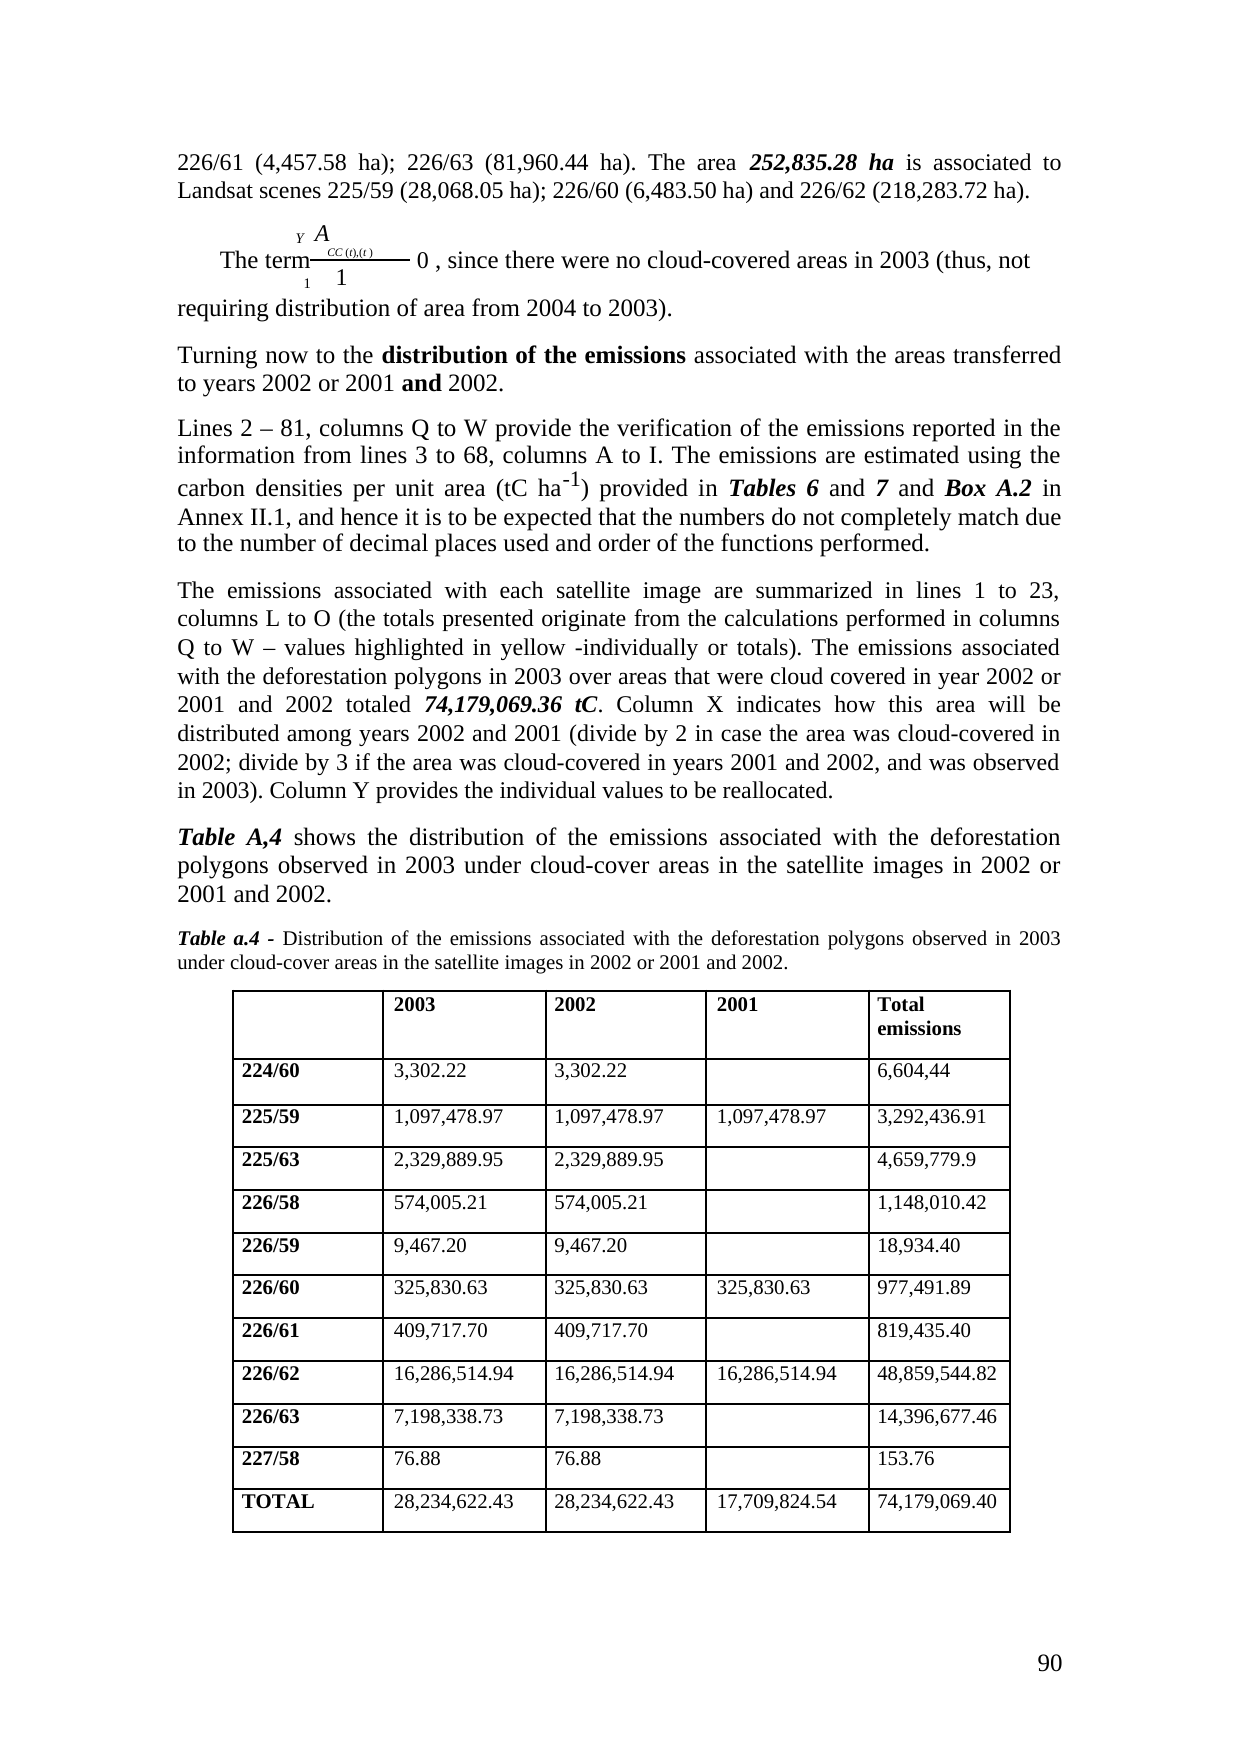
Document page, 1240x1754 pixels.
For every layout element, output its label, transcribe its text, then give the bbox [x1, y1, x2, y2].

text 226/61 (4,457.58 ha); 226/63 (81,960.44 ha). The area 252,835.28 ha is associated to Landsat scenes 225/59 (28,068.05 ha); 226/60 (6,483.50 ha) and 226/62 (218,283.72 ha). [177, 148, 1062, 204]
table_header 2001 [707, 992, 868, 1016]
table_cell 76.88 [547, 1448, 705, 1470]
table_cell [410, 274, 1062, 291]
table_cell [384, 1257, 545, 1274]
table_cell [175, 1016, 232, 1040]
table_cell [175, 1214, 232, 1232]
table_cell [234, 1082, 382, 1103]
table_cell [234, 1257, 382, 1274]
table_cell 2,329,889.95 [384, 1148, 545, 1171]
table_cell [175, 1342, 232, 1360]
table_cell [1011, 1058, 1067, 1082]
table_cell [234, 1299, 382, 1317]
table_cell [384, 1470, 545, 1488]
table_cell 14,396,677.46 [870, 1405, 1009, 1428]
table_cell [1011, 1470, 1067, 1488]
table_cell [175, 1385, 232, 1403]
text Lines 2 – 81, columns Q to W provide the verification of the emissions reported in the information from lines 3 to 68, columns A to I. The emissions are estimated using the carbon densities per unit area (tC ha-1) provided in Tables 6 and 7 and Box A.2 in Annex II.1, and hence it is to be expected that the numbers do not completely match due to the number of decimal places used and order of the functions performed. [177, 416, 1062, 557]
table_cell [547, 1428, 705, 1446]
table_cell [707, 1405, 868, 1428]
table_cell [1011, 1488, 1067, 1513]
table_cell 7,198,338.73 [547, 1405, 705, 1428]
table_cell [707, 1385, 868, 1403]
table_cell [1011, 1274, 1067, 1299]
table_cell [175, 1232, 232, 1257]
table_cell [1011, 1171, 1067, 1189]
table_cell 325,830.63 [547, 1276, 705, 1299]
table_cell 74,179,069.40 [870, 1490, 1009, 1513]
table_cell [1011, 1342, 1067, 1360]
table_cell [175, 1058, 232, 1082]
table_cell [384, 1171, 545, 1189]
table_cell 409,717.70 [384, 1319, 545, 1342]
table_cell [547, 1385, 705, 1403]
table_cell [234, 1470, 382, 1488]
table_cell 16,286,514.94 [547, 1362, 705, 1385]
table_cell [384, 1342, 545, 1360]
table_cell [707, 1448, 868, 1470]
table_cell 226/59 [234, 1234, 382, 1257]
table_cell 9,467.20 [384, 1234, 545, 1257]
table_cell [870, 1128, 1009, 1146]
table_cell [707, 1513, 868, 1531]
table_cell [546, 1533, 706, 1560]
table_cell [547, 1513, 705, 1531]
table_cell 226/61 [234, 1319, 382, 1342]
table_cell [175, 1403, 232, 1428]
table_cell [870, 1214, 1009, 1232]
table_cell [1011, 1403, 1067, 1428]
table_cell 28,234,622.43 [384, 1490, 545, 1513]
table_cell [175, 1128, 232, 1146]
table_cell [707, 1234, 868, 1257]
table_cell [384, 1299, 545, 1317]
table_cell [707, 1342, 868, 1360]
table_cell [1011, 1146, 1067, 1171]
table_cell [175, 1299, 232, 1317]
table_header 2003 [384, 992, 545, 1016]
table_cell [870, 1171, 1009, 1189]
table_cell [1011, 1257, 1067, 1274]
table_cell 226/58 [234, 1191, 382, 1214]
table_cell [175, 1146, 232, 1171]
table_cell [175, 1317, 232, 1342]
table_header Total [870, 992, 1009, 1016]
table_cell [175, 1104, 232, 1128]
table_cell [869, 1533, 1010, 1560]
text Table A,4 shows the distribution of the emissions associated with the deforestation polygons observed in 2003 under cloud-cover areas in the satellite images in 2002 or 2001 and 2002. [177, 823, 1062, 908]
table_cell [1011, 1232, 1067, 1257]
table_cell 3,302.22 [384, 1060, 545, 1082]
text Table a.4 - Distribution of the emissions associated with the deforestation polygons observed in 2003 under cloud-cover areas in the satellite images in 2002 or 2001 and 2002. [177, 927, 1062, 974]
table_cell [175, 1488, 232, 1513]
table_cell [384, 1513, 545, 1531]
table_cell 227/58 [234, 1448, 382, 1470]
table_cell [384, 1385, 545, 1403]
table_cell 225/63 [234, 1148, 382, 1171]
table_cell 1,097,478.97 [707, 1106, 868, 1128]
table_cell [1011, 1360, 1067, 1385]
table_cell [870, 1385, 1009, 1403]
table_cell [1011, 1016, 1067, 1040]
table_cell [384, 1214, 545, 1232]
table_cell 3,292,436.91 [870, 1106, 1009, 1128]
table_cell [234, 1513, 382, 1531]
text requiring distribution of area from 2004 to 2003). [177, 293, 1089, 322]
table_cell [707, 1214, 868, 1232]
table_cell [383, 1533, 546, 1560]
table_cell 3,302.22 [547, 1060, 705, 1082]
table_header [234, 992, 382, 1016]
table_cell [547, 1342, 705, 1360]
table_cell [175, 1428, 232, 1446]
table_cell 6,604,44 [870, 1060, 1009, 1082]
table_cell 226/62 [234, 1362, 382, 1385]
table_cell 977,491.89 [870, 1276, 1009, 1299]
table_cell 153.76 [870, 1448, 1009, 1470]
table_cell 17,709,824.54 [707, 1490, 868, 1513]
table_cell The term [177, 246, 310, 274]
table_cell [175, 1446, 232, 1470]
table_cell 48,859,544.82 [870, 1362, 1009, 1385]
table_cell 1,097,478.97 [547, 1106, 705, 1128]
table_cell 7,198,338.73 [384, 1405, 545, 1428]
table_cell 574,005.21 [384, 1191, 545, 1214]
table_cell 574,005.21 [547, 1191, 705, 1214]
table_cell [547, 1171, 705, 1189]
table_cell 325,830.63 [384, 1276, 545, 1299]
table_cell [870, 1082, 1009, 1103]
table_cell [547, 1299, 705, 1317]
table_cell [707, 1128, 868, 1146]
table_cell [547, 1082, 705, 1103]
table_cell [175, 1040, 232, 1057]
table_cell [707, 1148, 868, 1171]
table_cell [234, 1428, 382, 1446]
table_cell [175, 1274, 232, 1299]
table_cell [234, 1385, 382, 1403]
table_cell [175, 1189, 232, 1214]
table_cell [870, 1257, 1009, 1274]
table_cell [707, 1470, 868, 1488]
table_cell [1011, 1214, 1067, 1232]
table_cell 1,148,010.42 [870, 1191, 1009, 1214]
table_cell 225/59 [234, 1106, 382, 1128]
table_cell 18,934.40 [870, 1234, 1009, 1257]
table_cell [870, 1299, 1009, 1317]
table_cell [870, 1470, 1009, 1488]
table_cell [384, 1082, 545, 1103]
table_cell TOTAL [234, 1490, 382, 1513]
table_cell [707, 1171, 868, 1189]
table_cell [707, 1016, 868, 1040]
table_cell [175, 1257, 232, 1274]
table_cell 16,286,514.94 [384, 1362, 545, 1385]
table_cell 16,286,514.94 [707, 1362, 868, 1385]
table_cell [707, 1299, 868, 1317]
table_cell [547, 1214, 705, 1232]
table_cell [175, 1470, 232, 1488]
table_cell CC (t),(t ) [310, 246, 410, 259]
table_cell 1 [310, 261, 410, 291]
table_cell [175, 1531, 233, 1560]
table_cell [1011, 1040, 1067, 1057]
table_header 2002 [547, 992, 705, 1016]
table_cell 325,830.63 [707, 1276, 868, 1299]
table_cell [1011, 1104, 1067, 1128]
table_cell [234, 1342, 382, 1360]
table_cell [870, 1513, 1009, 1531]
table_cell 76.88 [384, 1448, 545, 1470]
table_cell [1011, 1317, 1067, 1342]
table_cell [234, 1040, 382, 1057]
table_cell [1011, 1299, 1067, 1317]
table_cell emissions [870, 1016, 1009, 1040]
table_cell [547, 1470, 705, 1488]
table_cell 226/60 [234, 1276, 382, 1299]
table_cell [707, 1060, 868, 1082]
table_cell 2,329,889.95 [547, 1148, 705, 1171]
table_cell [707, 1191, 868, 1214]
table_cell [234, 1128, 382, 1146]
table_cell 226/63 [234, 1405, 382, 1428]
table_cell [870, 1428, 1009, 1446]
table_cell [1011, 1189, 1067, 1214]
table_cell [175, 1082, 232, 1103]
table_cell [547, 1040, 705, 1057]
table_cell 224/60 [234, 1060, 382, 1082]
text Turning now to the distribution of the emissions associated with the areas transferred to years 2002 or 2001 and 2002. [177, 341, 1062, 397]
table_cell 0 , since there were no cloud-covered areas in 2003 (thus, not [410, 246, 1062, 274]
table_cell [384, 1128, 545, 1146]
table_cell [234, 1171, 382, 1189]
table_cell [234, 1016, 382, 1040]
table_cell 1,097,478.97 [384, 1106, 545, 1128]
table_cell [175, 1171, 232, 1189]
table_cell [1010, 1531, 1067, 1560]
table_cell [233, 1533, 383, 1560]
table_cell [1011, 1385, 1067, 1403]
table_cell [384, 1040, 545, 1057]
table_cell [547, 1016, 705, 1040]
table_cell [1011, 1513, 1067, 1531]
table_header Y [177, 219, 310, 246]
table_cell [707, 1040, 868, 1057]
table_cell 1 [177, 274, 310, 291]
table_cell [234, 1214, 382, 1232]
table_header [410, 219, 1062, 246]
text The emissions associated with each satellite image are summarized in lines 1 to 23, columns L to O (the totals presented originate from the calculations performed in columns Q to W – values highlighted in yellow -individually or totals). The emissions associated with the deforestation polygons in 2003 over areas that were cloud covered in year 2002 or 2001 and 2002 totaled 74,179,069.36 tC. Column X indicates how this area will be distributed among years 2002 and 2001 (divide by 2 in case the area was cloud-covered in 2002; divide by 3 if the area was cloud-covered in years 2001 and 2002, and was observed in 2003). Column Y provides the individual values to be reallocated. [177, 576, 1062, 804]
table_cell 9,467.20 [547, 1234, 705, 1257]
table_cell [1011, 1128, 1067, 1146]
table_cell 4,659,779.9 [870, 1148, 1009, 1171]
table_cell [707, 1428, 868, 1446]
table_cell [706, 1533, 869, 1560]
table_cell 409,717.70 [547, 1319, 705, 1342]
table_cell [175, 1513, 232, 1531]
table_header [1011, 990, 1067, 1016]
table_cell [707, 1257, 868, 1274]
table_cell 28,234,622.43 [547, 1490, 705, 1513]
table_cell 819,435.40 [870, 1319, 1009, 1342]
table_cell [870, 1342, 1009, 1360]
table_cell [1011, 1082, 1067, 1103]
table_cell [547, 1128, 705, 1146]
table_cell [707, 1082, 868, 1103]
table_cell [1011, 1428, 1067, 1446]
table_cell [175, 1360, 232, 1385]
table_header [175, 990, 232, 1016]
table_cell [870, 1040, 1009, 1057]
table_cell [547, 1257, 705, 1274]
table_cell [1011, 1446, 1067, 1470]
table_header A [310, 219, 410, 246]
table_cell [707, 1319, 868, 1342]
table_cell [384, 1016, 545, 1040]
table_cell [384, 1428, 545, 1446]
text 90 [1037, 1648, 1089, 1677]
